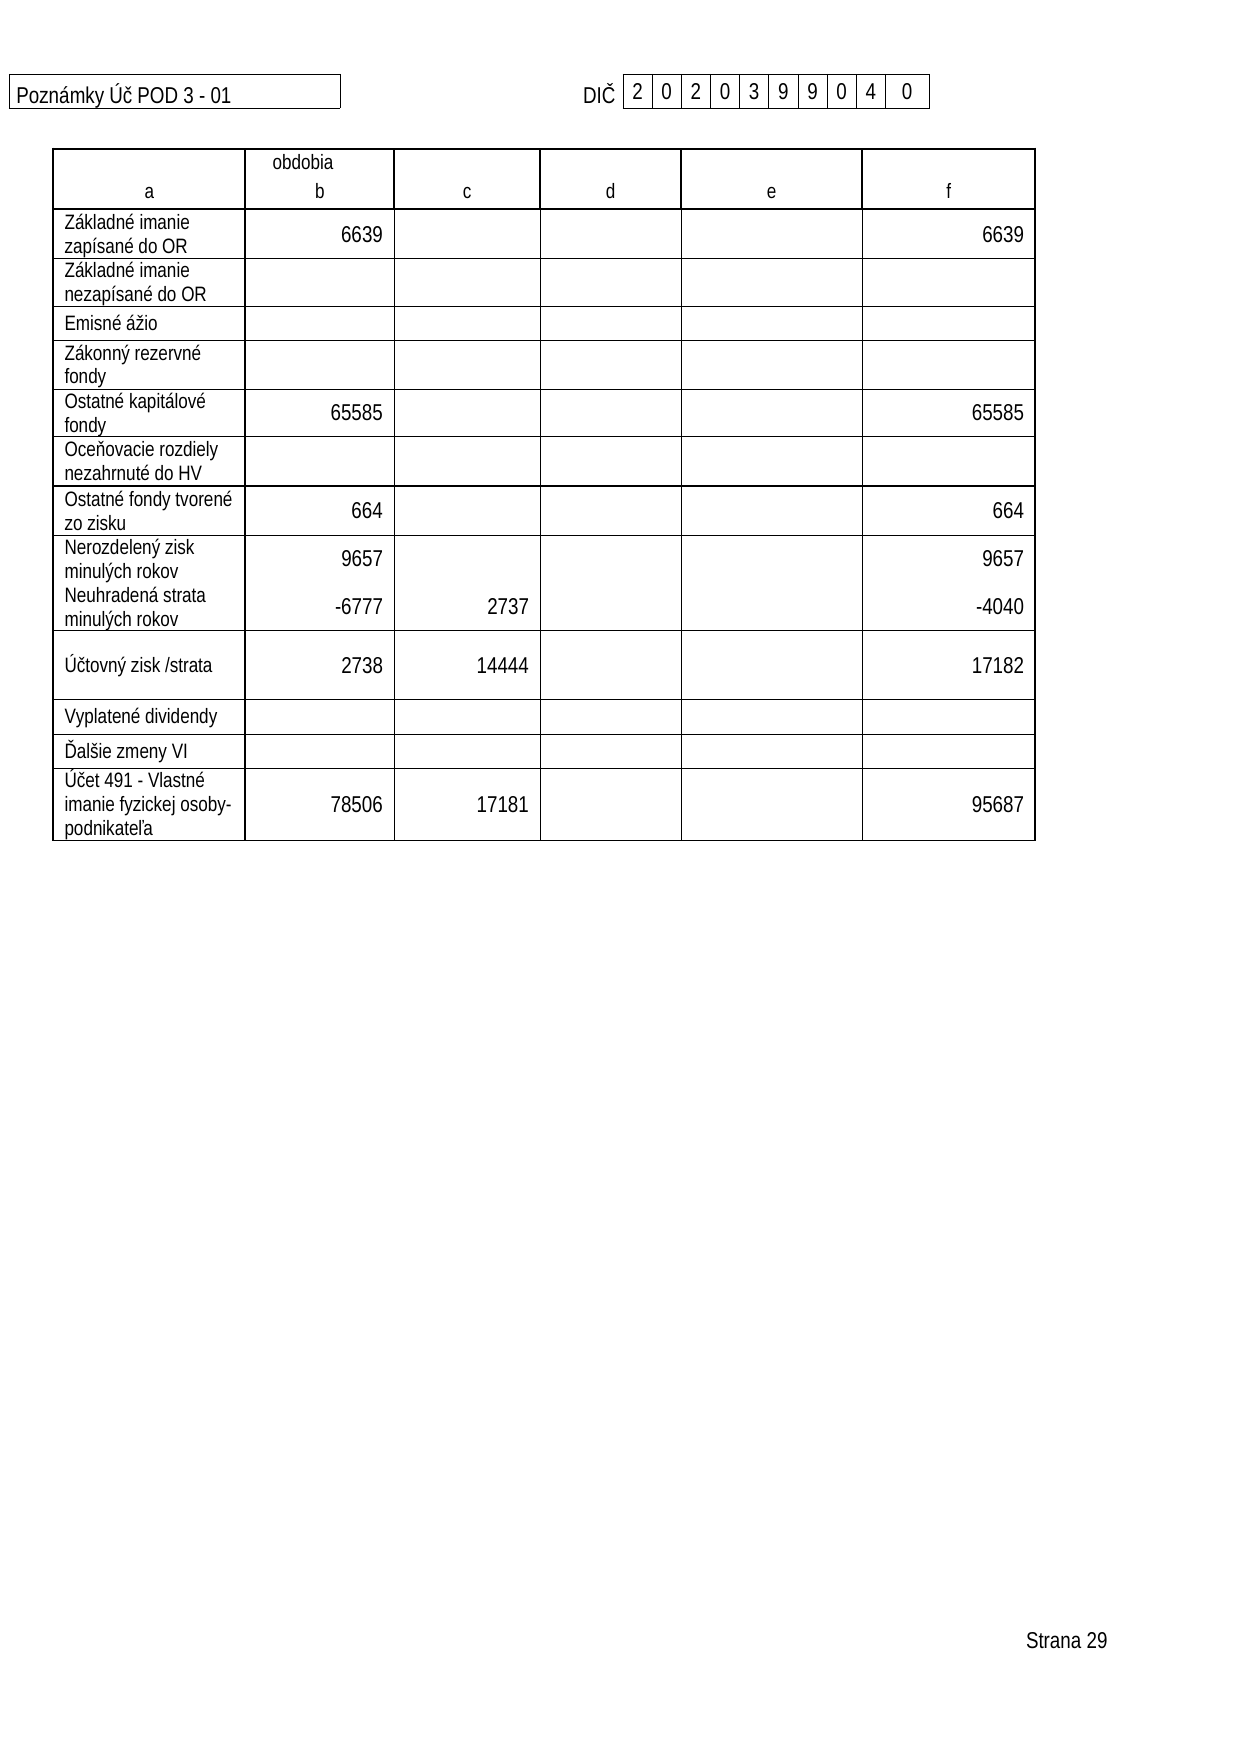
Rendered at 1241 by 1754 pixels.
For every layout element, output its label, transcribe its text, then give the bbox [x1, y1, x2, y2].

table_cell [395, 150, 539, 174]
table_cell Základné imanie nezapísané do OR [54, 259, 244, 306]
table_cell a [54, 174, 244, 208]
table_cell 78506 [246, 769, 394, 840]
table_cell -4040 [863, 583, 1034, 630]
table_cell b [246, 174, 393, 208]
table_cell [863, 307, 1034, 340]
table_cell d [541, 174, 680, 208]
table_cell 2737 [395, 583, 540, 630]
table_cell Neuhradená strata minulých rokov [54, 583, 244, 630]
table_cell [682, 210, 862, 258]
table_cell [395, 700, 540, 733]
table_cell [395, 487, 540, 534]
table_cell [541, 536, 681, 582]
table_cell 17181 [395, 769, 540, 840]
table_cell [541, 341, 681, 388]
table_cell obdobia [246, 150, 393, 174]
table_cell [682, 307, 862, 340]
table_cell Ostatné fondy tvorené zo zisku [54, 487, 244, 534]
table_cell Oceňovacie rozdiely nezahrnuté do HV [54, 437, 244, 484]
table_cell 95687 [863, 769, 1034, 840]
table_cell [541, 307, 681, 340]
table_cell [246, 259, 394, 306]
table_cell [863, 437, 1034, 484]
table_cell [863, 341, 1034, 388]
table_cell [682, 390, 862, 436]
table_cell [395, 437, 540, 484]
table_cell [863, 150, 1034, 174]
table_cell Zákonný rezervné fondy [54, 341, 244, 388]
table_cell 6639 [246, 210, 394, 258]
table_cell [682, 536, 862, 582]
table_cell Ostatné kapitálové fondy [54, 390, 244, 436]
table_cell [682, 259, 862, 306]
table_cell [541, 487, 681, 534]
table_cell [682, 735, 862, 768]
table_cell [863, 735, 1034, 768]
table_cell [541, 700, 681, 733]
table_cell [541, 150, 680, 174]
table_cell [682, 341, 862, 388]
table_cell [246, 341, 394, 388]
table_cell [395, 341, 540, 388]
table_cell [246, 735, 394, 768]
table_cell [54, 150, 244, 174]
table_cell [395, 307, 540, 340]
table_cell [682, 150, 861, 174]
table_cell [395, 259, 540, 306]
table_cell [682, 437, 862, 484]
table_cell [246, 307, 394, 340]
table_cell 17182 [863, 631, 1034, 699]
table_cell [541, 390, 681, 436]
table_cell [863, 259, 1034, 306]
table_cell [863, 700, 1034, 733]
table_cell Účtovný zisk /strata [54, 631, 244, 699]
table_cell [541, 769, 681, 840]
table_cell [246, 437, 394, 484]
table_cell 9657 [863, 536, 1034, 582]
table_cell [395, 390, 540, 436]
table_cell [541, 437, 681, 484]
table_cell Základné imanie zapísané do OR [54, 210, 244, 258]
table_cell [541, 259, 681, 306]
table_cell [682, 769, 862, 840]
table_cell 664 [246, 487, 394, 534]
table_cell 65585 [246, 390, 394, 436]
table_cell Účet 491 - Vlastné imanie fyzickej osoby- podnikateľa [54, 769, 244, 840]
table_cell f [863, 174, 1034, 208]
table_cell [682, 487, 862, 534]
table_cell [246, 700, 394, 733]
table_cell [541, 735, 681, 768]
table_cell 664 [863, 487, 1034, 534]
table_cell c [395, 174, 539, 208]
table_cell [682, 631, 862, 699]
table_cell 2738 [246, 631, 394, 699]
table_cell 6639 [863, 210, 1034, 258]
table_cell 65585 [863, 390, 1034, 436]
table_cell [541, 631, 681, 699]
table_cell [682, 700, 862, 733]
table_cell [541, 210, 681, 258]
table_cell -6777 [246, 583, 394, 630]
table_cell [395, 735, 540, 768]
table_cell Ďalšie zmeny VI [54, 735, 244, 768]
table_cell 14444 [395, 631, 540, 699]
table_cell Emisné ážio [54, 307, 244, 340]
table_cell Nerozdelený zisk minulých rokov [54, 536, 244, 582]
table_cell [541, 583, 681, 630]
table_cell e [682, 174, 861, 208]
table_cell [682, 583, 862, 630]
table_cell 9657 [246, 536, 394, 582]
table_cell [395, 536, 540, 582]
table_cell [395, 210, 540, 258]
table_cell Vyplatené dividendy [54, 700, 244, 733]
